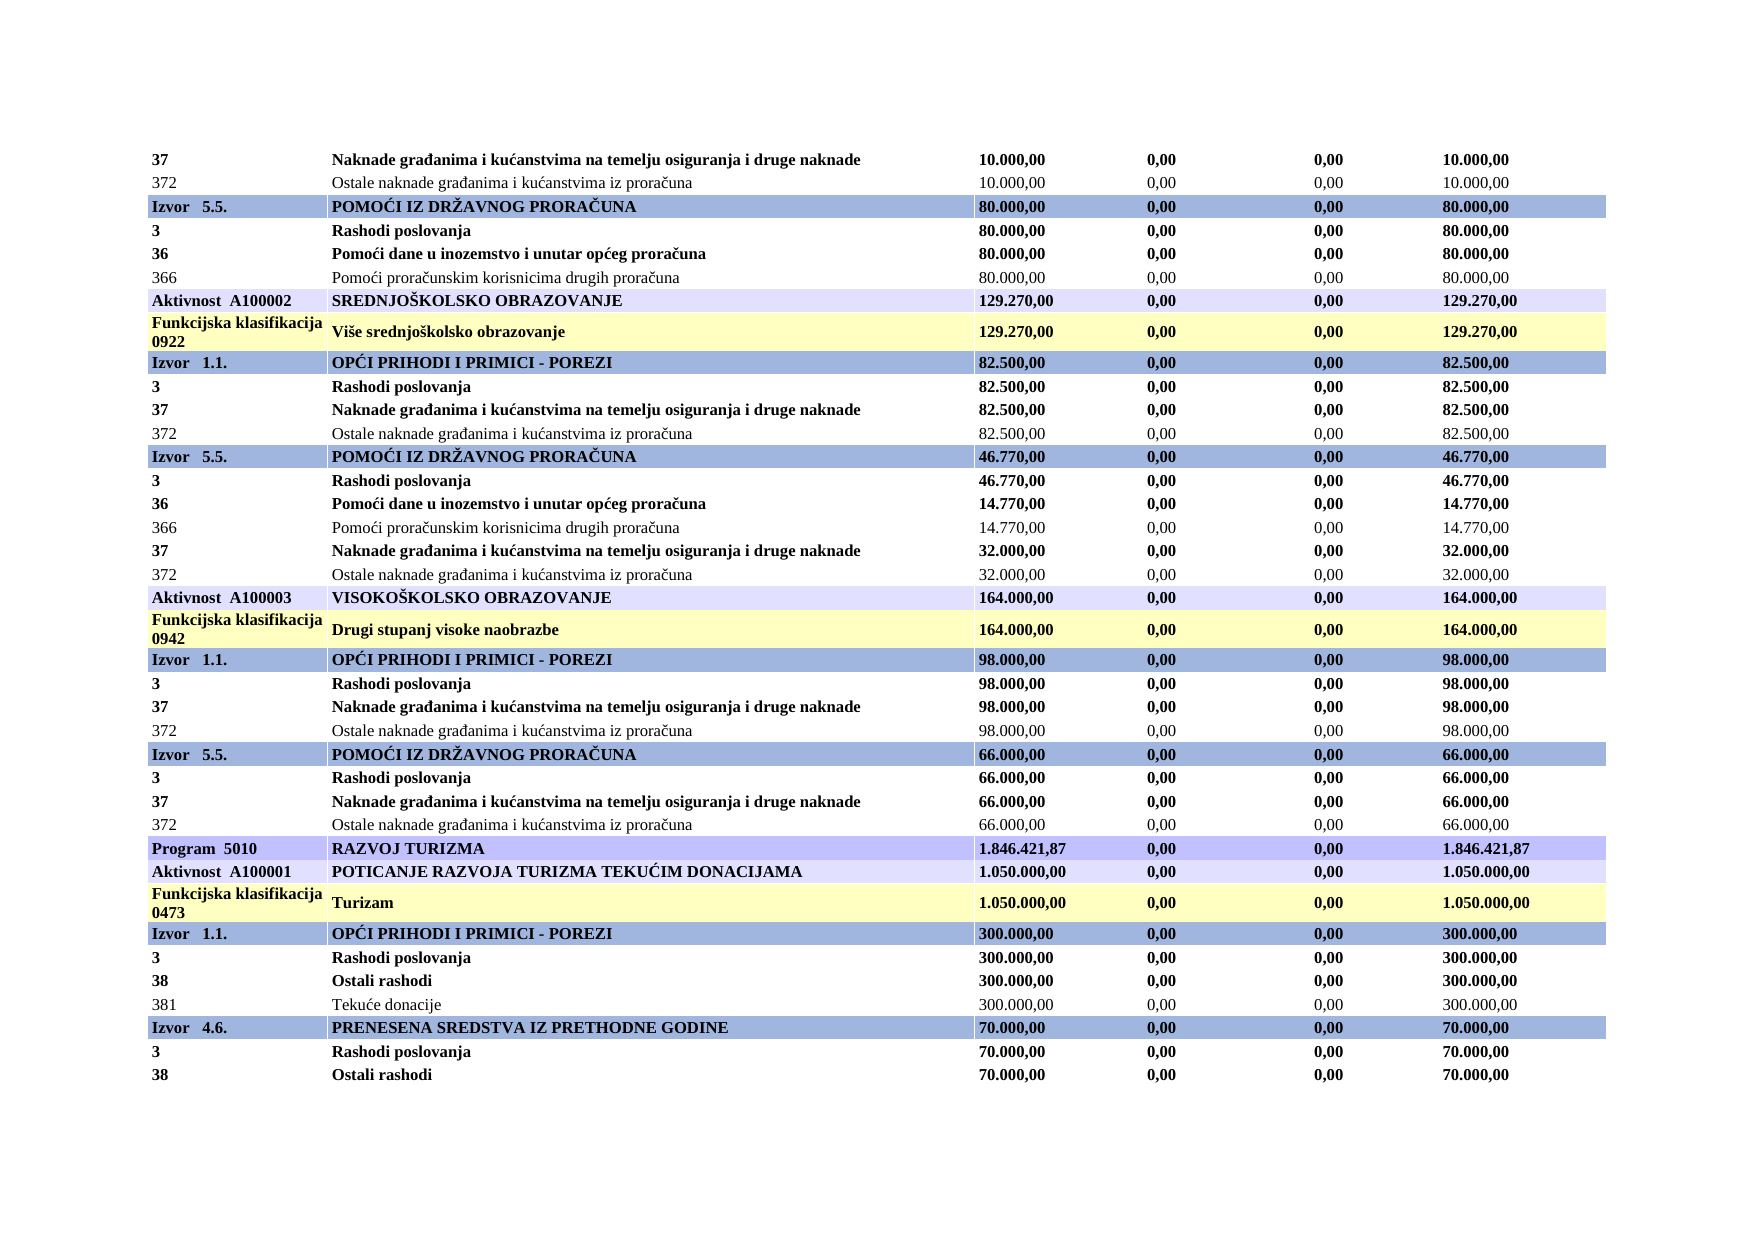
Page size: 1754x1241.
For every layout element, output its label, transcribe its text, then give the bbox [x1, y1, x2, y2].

table_cell 14.770,00 [975, 492, 1143, 516]
table_cell 0,00 [1310, 351, 1438, 374]
table_cell OPĆI PRIHODI I PRIMICI - POREZI [328, 351, 974, 374]
table_cell RAZVOJ TURIZMA [328, 836, 974, 860]
table_cell 0,00 [1310, 742, 1438, 766]
table_cell 164.000,00 [1438, 610, 1606, 648]
table_cell 0,00 [1143, 516, 1310, 539]
table_cell 70.000,00 [975, 1063, 1143, 1087]
table_cell 0,00 [1310, 1016, 1438, 1039]
table_cell 32.000,00 [1438, 563, 1606, 586]
table_cell 0,00 [1143, 374, 1310, 398]
table_cell 366 [148, 265, 327, 289]
table_cell 0,00 [1310, 836, 1438, 860]
table_cell 66.000,00 [975, 766, 1143, 789]
table_cell 0,00 [1310, 610, 1438, 648]
table_cell Izvor 1.1. [148, 351, 327, 374]
table_cell 0,00 [1143, 945, 1310, 969]
table_cell 0,00 [1310, 789, 1438, 813]
table_cell Pomoći proračunskim korisnicima drugih proračuna [328, 516, 974, 539]
table_cell 300.000,00 [975, 922, 1143, 945]
table_cell 129.270,00 [1438, 289, 1606, 312]
table_cell Izvor 4.6. [148, 1016, 327, 1039]
table_cell Tekuće donacije [328, 993, 974, 1016]
table_cell Izvor 5.5. [148, 742, 327, 766]
table_cell 0,00 [1143, 289, 1310, 312]
table_cell Ostali rashodi [328, 1063, 974, 1087]
table_cell 70.000,00 [1438, 1063, 1606, 1087]
table_cell Pomoći dane u inozemstvo i unutar općeg proračuna [328, 492, 974, 516]
table_cell 0,00 [1143, 610, 1310, 648]
table_cell VISOKOŠKOLSKO OBRAZOVANJE [328, 586, 974, 610]
table_cell 0,00 [1143, 1016, 1310, 1039]
table_cell 0,00 [1310, 242, 1438, 265]
table_cell 0,00 [1310, 1040, 1438, 1063]
table_cell OPĆI PRIHODI I PRIMICI - POREZI [328, 922, 974, 945]
table_cell 0,00 [1143, 648, 1310, 672]
table_cell 0,00 [1310, 563, 1438, 586]
table_cell 3 [148, 945, 327, 969]
table_cell 0,00 [1310, 969, 1438, 992]
table_cell 0,00 [1143, 421, 1310, 445]
table_cell Naknade građanima i kućanstvima na temelju osiguranja i druge naknade [328, 539, 974, 563]
table_cell Više srednjoškolsko obrazovanje [328, 313, 974, 351]
table_cell 66.000,00 [1438, 789, 1606, 813]
table_cell 0,00 [1310, 148, 1438, 171]
table_cell 0,00 [1310, 860, 1438, 883]
table_cell 300.000,00 [975, 969, 1143, 992]
table_cell 1.050.000,00 [1438, 884, 1606, 922]
table_cell 37 [148, 539, 327, 563]
table_cell 0,00 [1310, 922, 1438, 945]
table_cell Funkcijska klasifikacija 0942 [148, 610, 327, 648]
table_cell 0,00 [1143, 445, 1310, 468]
table_cell 300.000,00 [1438, 969, 1606, 992]
table_cell Drugi stupanj visoke naobrazbe [328, 610, 974, 648]
table_cell 46.770,00 [975, 445, 1143, 468]
table_cell 0,00 [1310, 398, 1438, 421]
table_cell 0,00 [1310, 695, 1438, 719]
table_cell Rashodi poslovanja [328, 1040, 974, 1063]
table_cell 10.000,00 [1438, 171, 1606, 195]
table_cell 82.500,00 [1438, 421, 1606, 445]
table_cell 37 [148, 398, 327, 421]
table_cell 300.000,00 [1438, 945, 1606, 969]
table_cell Rashodi poslovanja [328, 672, 974, 695]
table_cell 0,00 [1310, 492, 1438, 516]
table_cell 0,00 [1310, 945, 1438, 969]
table_cell 129.270,00 [975, 289, 1143, 312]
table_cell 0,00 [1143, 469, 1310, 492]
table_cell 0,00 [1143, 195, 1310, 218]
table_cell Turizam [328, 884, 974, 922]
table_cell 14.770,00 [1438, 492, 1606, 516]
table_cell 372 [148, 719, 327, 742]
table_cell 66.000,00 [975, 813, 1143, 836]
table_cell 82.500,00 [975, 421, 1143, 445]
table_cell 0,00 [1143, 969, 1310, 992]
table_cell 32.000,00 [975, 563, 1143, 586]
table_cell Rashodi poslovanja [328, 218, 974, 242]
table_cell Ostale naknade građanima i kućanstvima iz proračuna [328, 421, 974, 445]
table_cell POMOĆI IZ DRŽAVNOG PRORAČUNA [328, 742, 974, 766]
table_cell 0,00 [1310, 586, 1438, 610]
table_cell 32.000,00 [975, 539, 1143, 563]
table_cell 82.500,00 [975, 351, 1143, 374]
table_cell 66.000,00 [1438, 813, 1606, 836]
table_cell Izvor 1.1. [148, 648, 327, 672]
table_cell OPĆI PRIHODI I PRIMICI - POREZI [328, 648, 974, 672]
table_cell 0,00 [1310, 516, 1438, 539]
table_cell 372 [148, 563, 327, 586]
table_cell 0,00 [1143, 672, 1310, 695]
table_cell 0,00 [1310, 171, 1438, 195]
table_cell 164.000,00 [975, 610, 1143, 648]
table_cell Pomoći proračunskim korisnicima drugih proračuna [328, 265, 974, 289]
table_cell 0,00 [1143, 766, 1310, 789]
table_cell Ostale naknade građanima i kućanstvima iz proračuna [328, 171, 974, 195]
table_cell 10.000,00 [1438, 148, 1606, 171]
table_cell 98.000,00 [1438, 648, 1606, 672]
table_cell [148, 148, 1606, 1087]
table_cell 37 [148, 148, 327, 171]
table_cell 0,00 [1310, 719, 1438, 742]
table_cell 1.846.421,87 [975, 836, 1143, 860]
table_cell 0,00 [1143, 492, 1310, 516]
table_cell 164.000,00 [1438, 586, 1606, 610]
table_cell POMOĆI IZ DRŽAVNOG PRORAČUNA [328, 195, 974, 218]
table_cell SREDNJOŠKOLSKO OBRAZOVANJE [328, 289, 974, 312]
table_cell 0,00 [1143, 860, 1310, 883]
table_cell 70.000,00 [1438, 1016, 1606, 1039]
table_cell 98.000,00 [1438, 672, 1606, 695]
table_cell 98.000,00 [975, 672, 1143, 695]
table_cell 80.000,00 [1438, 218, 1606, 242]
table_cell 129.270,00 [1438, 313, 1606, 351]
table_cell Ostale naknade građanima i kućanstvima iz proračuna [328, 813, 974, 836]
table_cell 1.050.000,00 [975, 860, 1143, 883]
table_cell 98.000,00 [1438, 695, 1606, 719]
table_cell Izvor 5.5. [148, 195, 327, 218]
table_cell 80.000,00 [975, 195, 1143, 218]
table_cell Naknade građanima i kućanstvima na temelju osiguranja i druge naknade [328, 695, 974, 719]
table_cell 0,00 [1143, 813, 1310, 836]
table_cell 98.000,00 [1438, 719, 1606, 742]
table_cell 46.770,00 [1438, 469, 1606, 492]
table_cell 372 [148, 813, 327, 836]
table_cell 38 [148, 969, 327, 992]
table_cell 0,00 [1143, 242, 1310, 265]
table_cell 80.000,00 [1438, 195, 1606, 218]
table_cell PRENESENA SREDSTVA IZ PRETHODNE GODINE [328, 1016, 974, 1039]
table_cell 0,00 [1310, 265, 1438, 289]
table_cell 0,00 [1310, 374, 1438, 398]
table_cell 0,00 [1310, 993, 1438, 1016]
table_cell 300.000,00 [1438, 993, 1606, 1016]
table_cell 36 [148, 492, 327, 516]
table_cell 381 [148, 993, 327, 1016]
table_cell 0,00 [1143, 351, 1310, 374]
table_cell 0,00 [1143, 218, 1310, 242]
table_cell 0,00 [1143, 695, 1310, 719]
table_cell 0,00 [1143, 313, 1310, 351]
table_cell Rashodi poslovanja [328, 766, 974, 789]
table_cell 70.000,00 [1438, 1040, 1606, 1063]
table_cell 0,00 [1143, 993, 1310, 1016]
table_cell 70.000,00 [975, 1040, 1143, 1063]
table_cell 0,00 [1310, 195, 1438, 218]
table_cell 10.000,00 [975, 148, 1143, 171]
table_cell 300.000,00 [975, 993, 1143, 1016]
table_cell 82.500,00 [1438, 398, 1606, 421]
table_cell 82.500,00 [975, 374, 1143, 398]
table_cell Rashodi poslovanja [328, 374, 974, 398]
table_cell 0,00 [1310, 766, 1438, 789]
table_cell 3 [148, 374, 327, 398]
table_cell 0,00 [1143, 539, 1310, 563]
table_cell Ostale naknade građanima i kućanstvima iz proračuna [328, 563, 974, 586]
table_cell 0,00 [1310, 648, 1438, 672]
table_cell 1.050.000,00 [975, 884, 1143, 922]
table_cell 98.000,00 [975, 719, 1143, 742]
table_cell 0,00 [1143, 742, 1310, 766]
table_cell 0,00 [1310, 218, 1438, 242]
table_cell 1.050.000,00 [1438, 860, 1606, 883]
table_cell 98.000,00 [975, 695, 1143, 719]
table_cell Izvor 5.5. [148, 445, 327, 468]
table_cell 129.270,00 [975, 313, 1143, 351]
table_cell 46.770,00 [1438, 445, 1606, 468]
table_cell Aktivnost A100001 [148, 860, 327, 883]
table_cell 82.500,00 [975, 398, 1143, 421]
table_cell Funkcijska klasifikacija 0473 [148, 884, 327, 922]
table_cell 66.000,00 [975, 742, 1143, 766]
table_cell 0,00 [1143, 719, 1310, 742]
table_cell 3 [148, 218, 327, 242]
table_cell 32.000,00 [1438, 539, 1606, 563]
table_cell 80.000,00 [1438, 242, 1606, 265]
table_cell Funkcijska klasifikacija 0922 [148, 313, 327, 351]
table_cell 0,00 [1143, 265, 1310, 289]
table_cell 66.000,00 [1438, 742, 1606, 766]
table_cell 0,00 [1310, 469, 1438, 492]
table_cell POTICANJE RAZVOJA TURIZMA TEKUĆIM DONACIJAMA [328, 860, 974, 883]
table_cell 0,00 [1310, 813, 1438, 836]
table_cell Ostale naknade građanima i kućanstvima iz proračuna [328, 719, 974, 742]
table_cell Naknade građanima i kućanstvima na temelju osiguranja i druge naknade [328, 398, 974, 421]
table_cell 0,00 [1310, 313, 1438, 351]
table_cell 0,00 [1143, 586, 1310, 610]
table_cell 14.770,00 [975, 516, 1143, 539]
table_cell 37 [148, 695, 327, 719]
table_cell 300.000,00 [1438, 922, 1606, 945]
table_cell 1.846.421,87 [1438, 836, 1606, 860]
table_cell 0,00 [1310, 884, 1438, 922]
table_cell 300.000,00 [975, 945, 1143, 969]
table_cell 46.770,00 [975, 469, 1143, 492]
table_cell 82.500,00 [1438, 351, 1606, 374]
table_cell Aktivnost A100003 [148, 586, 327, 610]
table_cell 66.000,00 [1438, 766, 1606, 789]
table_cell POMOĆI IZ DRŽAVNOG PRORAČUNA [328, 445, 974, 468]
table_cell 372 [148, 421, 327, 445]
table_cell Program 5010 [148, 836, 327, 860]
table_cell 80.000,00 [975, 265, 1143, 289]
table_cell 0,00 [1143, 922, 1310, 945]
table_cell Pomoći dane u inozemstvo i unutar općeg proračuna [328, 242, 974, 265]
table_cell 0,00 [1310, 289, 1438, 312]
table_cell 0,00 [1310, 539, 1438, 563]
table_cell Ostali rashodi [328, 969, 974, 992]
table_cell 37 [148, 789, 327, 813]
table_cell 366 [148, 516, 327, 539]
table_cell 0,00 [1310, 1063, 1438, 1087]
table_cell 3 [148, 766, 327, 789]
table_cell 66.000,00 [975, 789, 1143, 813]
table_cell Naknade građanima i kućanstvima na temelju osiguranja i druge naknade [328, 148, 974, 171]
table_cell 0,00 [1310, 672, 1438, 695]
table_cell 0,00 [1143, 398, 1310, 421]
table_cell Rashodi poslovanja [328, 945, 974, 969]
table_cell 372 [148, 171, 327, 195]
table_cell 0,00 [1310, 445, 1438, 468]
table_cell 164.000,00 [975, 586, 1143, 610]
table_cell 80.000,00 [1438, 265, 1606, 289]
table_cell 0,00 [1143, 836, 1310, 860]
table_cell 80.000,00 [975, 218, 1143, 242]
table_cell 14.770,00 [1438, 516, 1606, 539]
table_cell 3 [148, 1040, 327, 1063]
table_cell 0,00 [1310, 421, 1438, 445]
table_cell 0,00 [1143, 1040, 1310, 1063]
table_cell 36 [148, 242, 327, 265]
table_cell 0,00 [1143, 884, 1310, 922]
table_cell Rashodi poslovanja [328, 469, 974, 492]
table_cell 80.000,00 [975, 242, 1143, 265]
table_cell 70.000,00 [975, 1016, 1143, 1039]
table_cell 3 [148, 672, 327, 695]
table_cell Izvor 1.1. [148, 922, 327, 945]
table_cell 0,00 [1143, 148, 1310, 171]
table_cell 10.000,00 [975, 171, 1143, 195]
table_cell 38 [148, 1063, 327, 1087]
table_cell 0,00 [1143, 563, 1310, 586]
table_cell 3 [148, 469, 327, 492]
table_cell Naknade građanima i kućanstvima na temelju osiguranja i druge naknade [328, 789, 974, 813]
table_cell 98.000,00 [975, 648, 1143, 672]
table_cell Aktivnost A100002 [148, 289, 327, 312]
table_cell 0,00 [1143, 171, 1310, 195]
table_cell 82.500,00 [1438, 374, 1606, 398]
table_cell 0,00 [1143, 789, 1310, 813]
table_cell 0,00 [1143, 1063, 1310, 1087]
